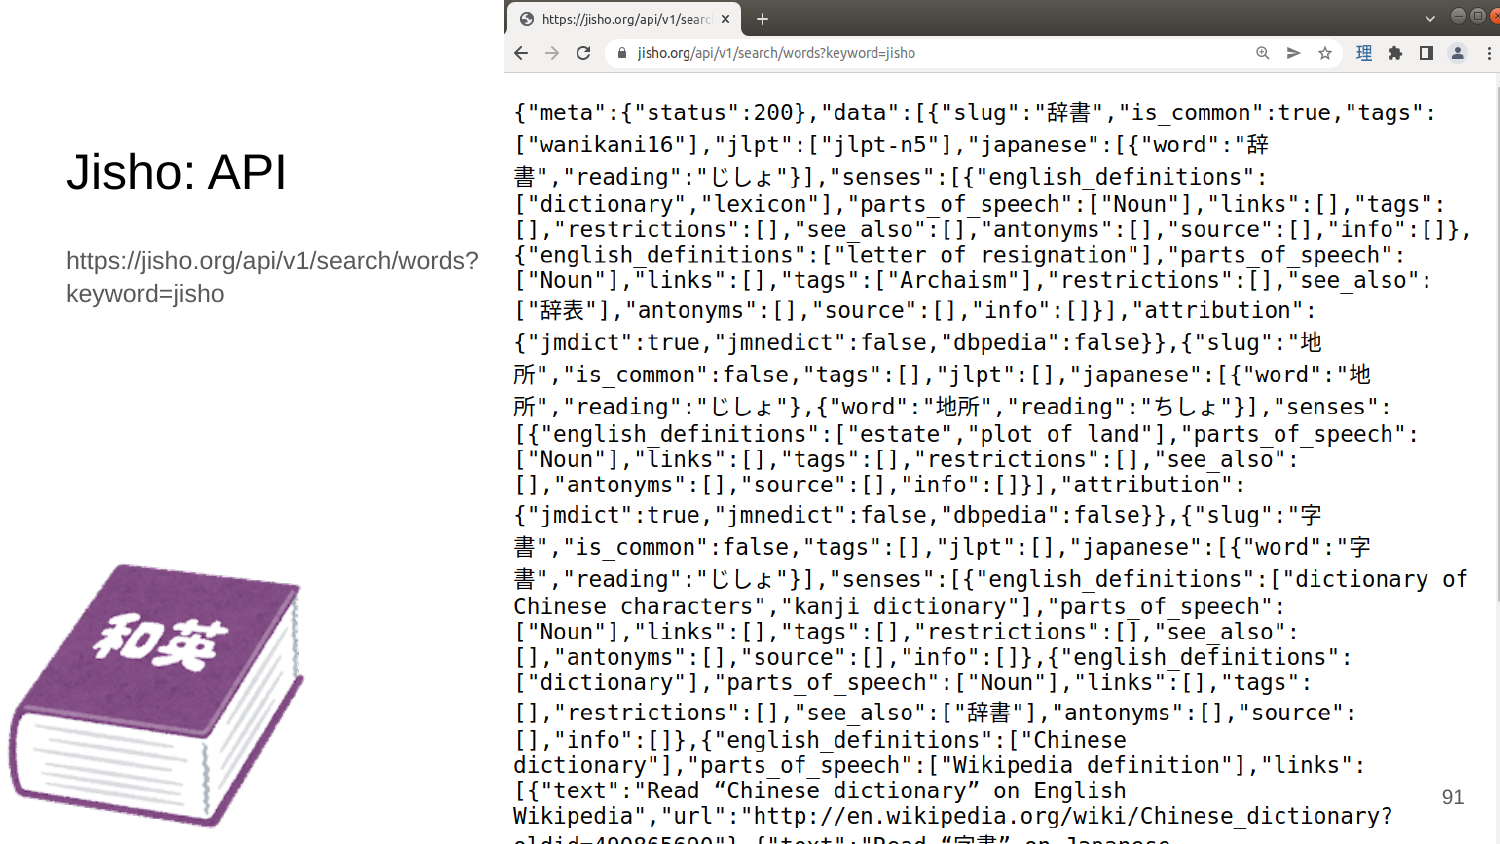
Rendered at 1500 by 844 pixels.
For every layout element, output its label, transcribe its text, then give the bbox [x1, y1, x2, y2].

slide_number [1389, 764, 1480, 830]
picture [0, 543, 313, 844]
title Jisho: API [51, 91, 504, 216]
picture [504, 0, 1500, 844]
list https://jisho.org/api/v1/search/words?keyword=jisho [51, 227, 512, 750]
